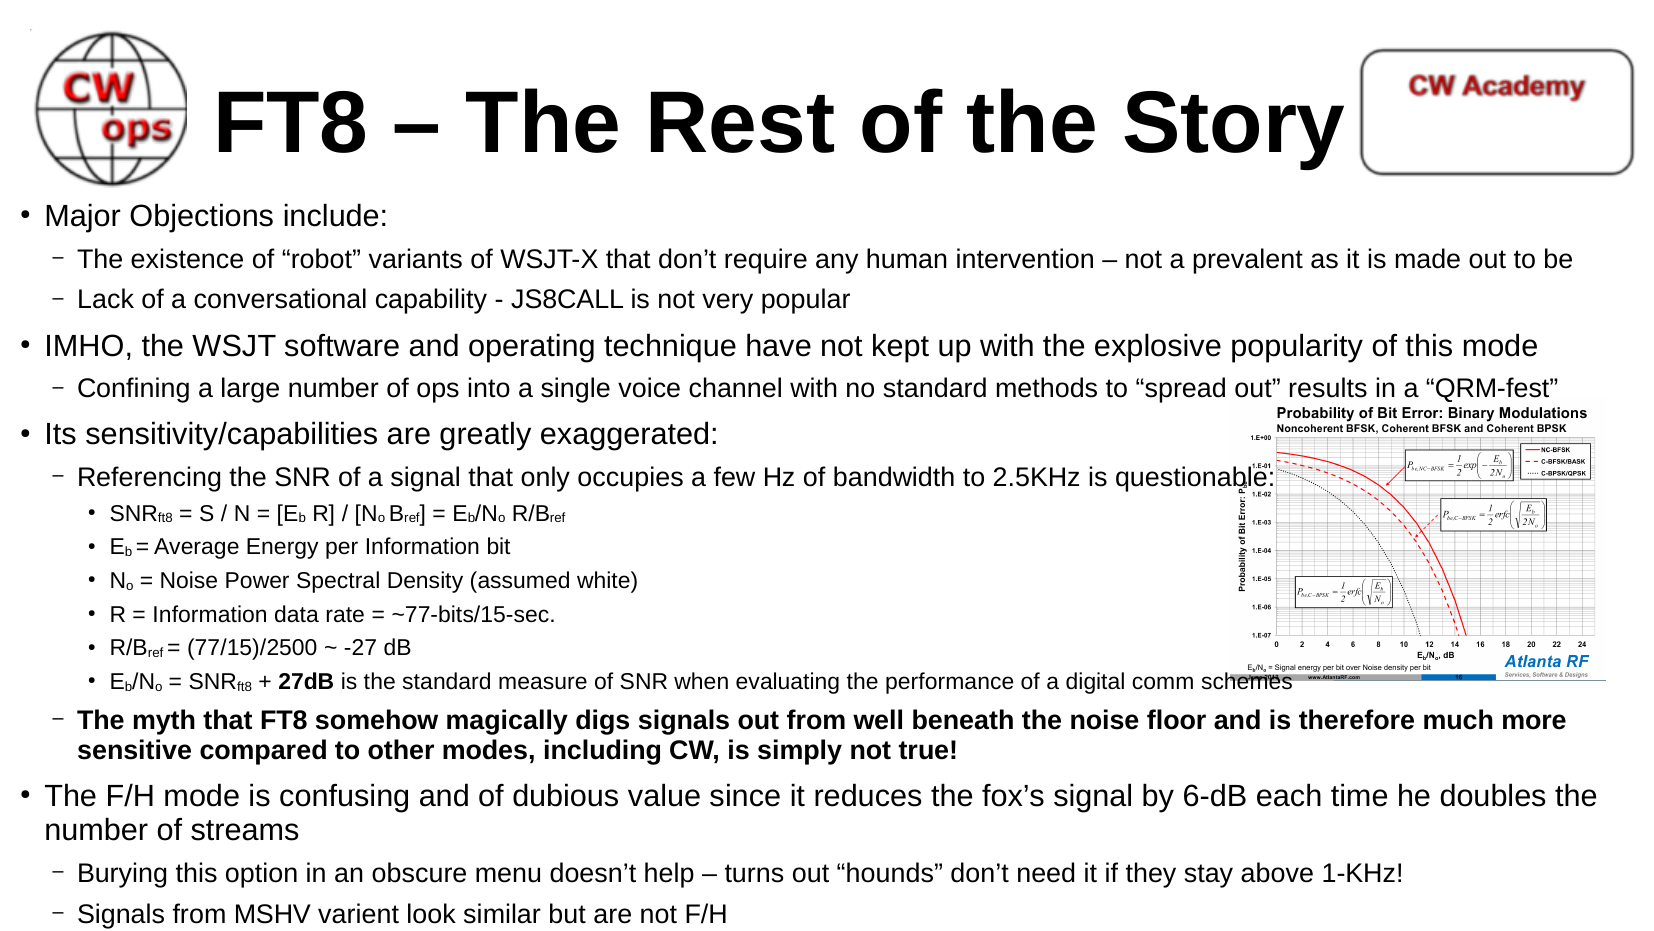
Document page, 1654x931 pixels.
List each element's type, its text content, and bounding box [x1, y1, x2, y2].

list Major Objections include: The existence of “robot” variants of WSJT-X that don’t require any human intervention – not a prevalent as it is made out to be Lack of a conversational capability - JS8CALL is not very popular IMHO, the WSJT software and operating technique have not kept up with the explosive popularity of this mode Confining a large number of ops into a single voice channel with no standard methods to “spread out” results in a “QRM-fest” Its sensitivity/capabilities are greatly exaggerated: Referencing the SNR of a signal that only occupies a few Hz of bandwidth to 2.5KHz is questionable: SNRft8 = S / N = [Eb R] / [No Bref] = Eb/No R/Bref Eb = Average Energy per Information bit No = Noise Power Spectral Density (assumed white) R = Information data rate = ~77-bits/15-sec. R/Bref = (77/15)/2500 ~ -27 dB Eb/No = SNRft8 + 27dB is the standard measure of SNR when evaluating the performance of a digital comm schemes The myth that FT8 somehow magically digs signals out from well beneath the noise floor and is therefore much more sensitive compared to other modes, including CW, is simply not true! The F/H mode is confusing and of dubious value since it reduces the fox’s signal by 6-dB each time he doubles the number of streams Burying this option in an obscure menu doesn’t help – turns out “hounds” don’t need it if they stay above 1-KHz! Signals from MSHV varient look similar but are not F/H [11, 198, 1617, 931]
picture [1350, 37, 1640, 186]
picture [30, 29, 187, 194]
title FT8 – The Rest of the Story [195, 45, 1366, 198]
